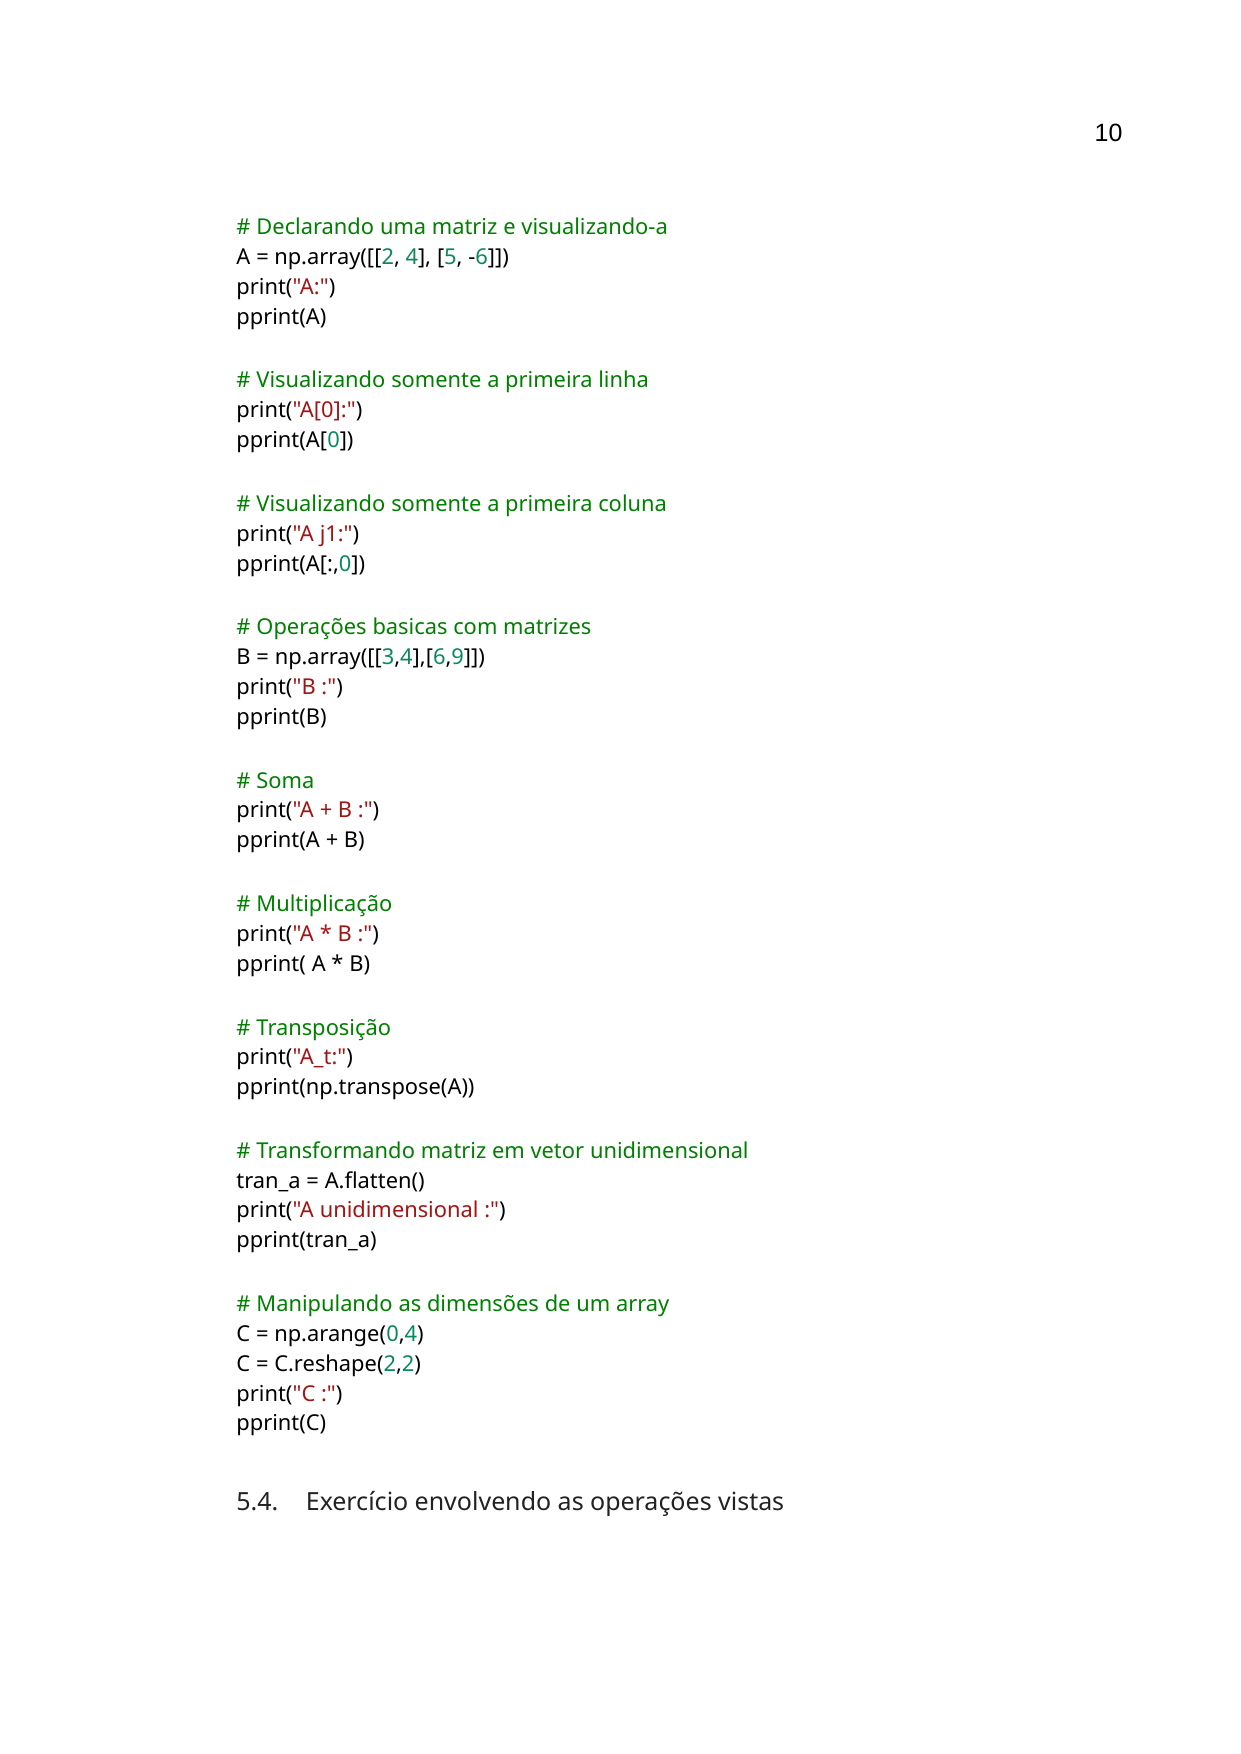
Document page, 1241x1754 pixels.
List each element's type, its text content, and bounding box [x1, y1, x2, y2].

text print("A * B :") [177, 918, 1122, 948]
text pprint( A * B) [177, 948, 1122, 977]
text print("A j1:") [177, 518, 1122, 547]
text pprint(A) [177, 301, 1122, 330]
text print("A[0]:") [177, 394, 1122, 424]
text pprint(np.transpose(A)) [177, 1071, 1122, 1101]
text print("C :") [177, 1377, 1122, 1407]
text # Soma [177, 764, 1122, 794]
text print("A unidimensional :") [177, 1194, 1122, 1224]
text # Manipulando as dimensões de um array [177, 1288, 1122, 1318]
text # Multiplicação [177, 888, 1122, 918]
text C = np.arange(0,4) [177, 1318, 1122, 1348]
text pprint(tran_a) [177, 1224, 1122, 1254]
text pprint(A[0]) [177, 424, 1122, 454]
text # Transformando matriz em vetor unidimensional [177, 1135, 1122, 1165]
text pprint(B) [177, 701, 1122, 731]
text # Visualizando somente a primeira linha [177, 364, 1122, 394]
text print("B :") [177, 671, 1122, 701]
text print("A_t:") [177, 1041, 1122, 1071]
text # Declarando uma matriz e visualizando-a [177, 211, 1122, 241]
text # Visualizando somente a primeira coluna [177, 488, 1122, 518]
text print("A + B :") [177, 794, 1122, 824]
text pprint(C) [177, 1407, 1122, 1437]
text # Operações basicas com matrizes [177, 611, 1122, 641]
text # Transposição [177, 1011, 1122, 1041]
text print("A:") [177, 271, 1122, 301]
text C = C.reshape(2,2) [177, 1348, 1122, 1377]
text tran_a = A.flatten() [177, 1165, 1122, 1194]
text A = np.array([[2, 4], [5, -6]]) [177, 241, 1122, 271]
text pprint(A + B) [177, 824, 1122, 854]
text pprint(A[:,0]) [177, 547, 1122, 577]
subtitle Exercício envolvendo as operações vistas [177, 1484, 1122, 1518]
text B = np.array([[3,4],[6,9]]) [177, 641, 1122, 671]
